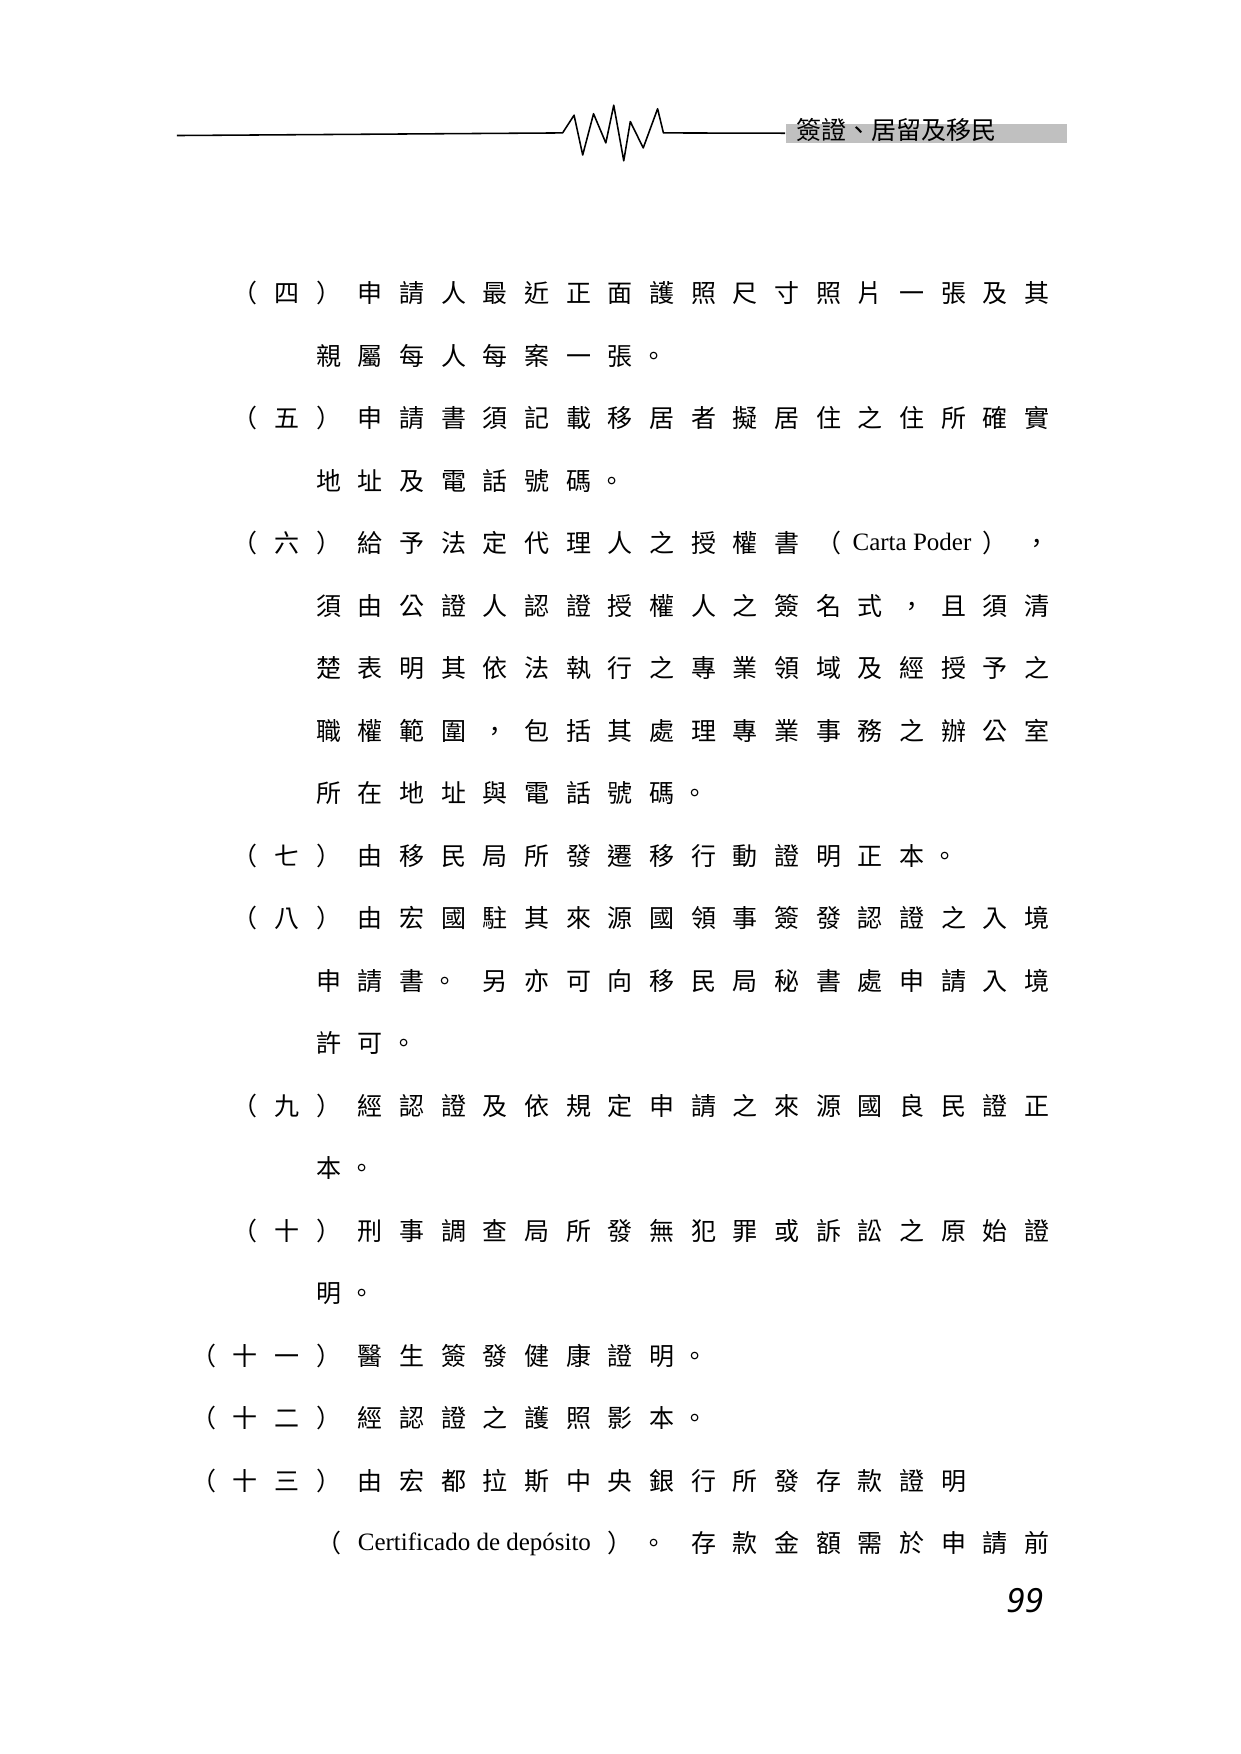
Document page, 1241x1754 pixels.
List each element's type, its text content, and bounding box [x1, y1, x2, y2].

text （五）申請書須記載移居者擬居住之住所確實地址及電話號碼。 [207, 375, 1058, 500]
text （十三）由宏都拉斯中央銀行所發存款證明（Certificado de depósito）。存款金額需於申請前 [183, 1438, 1058, 1563]
text （十一）醫生簽發健康證明。 [183, 1313, 1058, 1375]
text （六）給予法定代理人之授權書（Carta Poder），須由公證人認證授權人之簽名式，且須清楚表明其依法執行之專業領域及經授予之職權範圍，包括其處理專業事務之辦公室所在地址與電話號碼。 [207, 500, 1058, 813]
text （七）由移民局所發遷移行動證明正本。 [207, 813, 1058, 875]
text （十二）經認證之護照影本。 [183, 1375, 1058, 1438]
text （九）經認證及依規定申請之來源國良民證正本。 [207, 1063, 1058, 1188]
text （八）由宏國駐其來源國領事簽發認證之入境申請書。另亦可向移民局秘書處申請入境許可。 [207, 875, 1058, 1063]
text （四）申請人最近正面護照尺寸照片一張及其親屬每人每案一張。 [207, 250, 1058, 375]
text （十）刑事調查局所發無犯罪或訴訟之原始證明。 [207, 1188, 1058, 1313]
